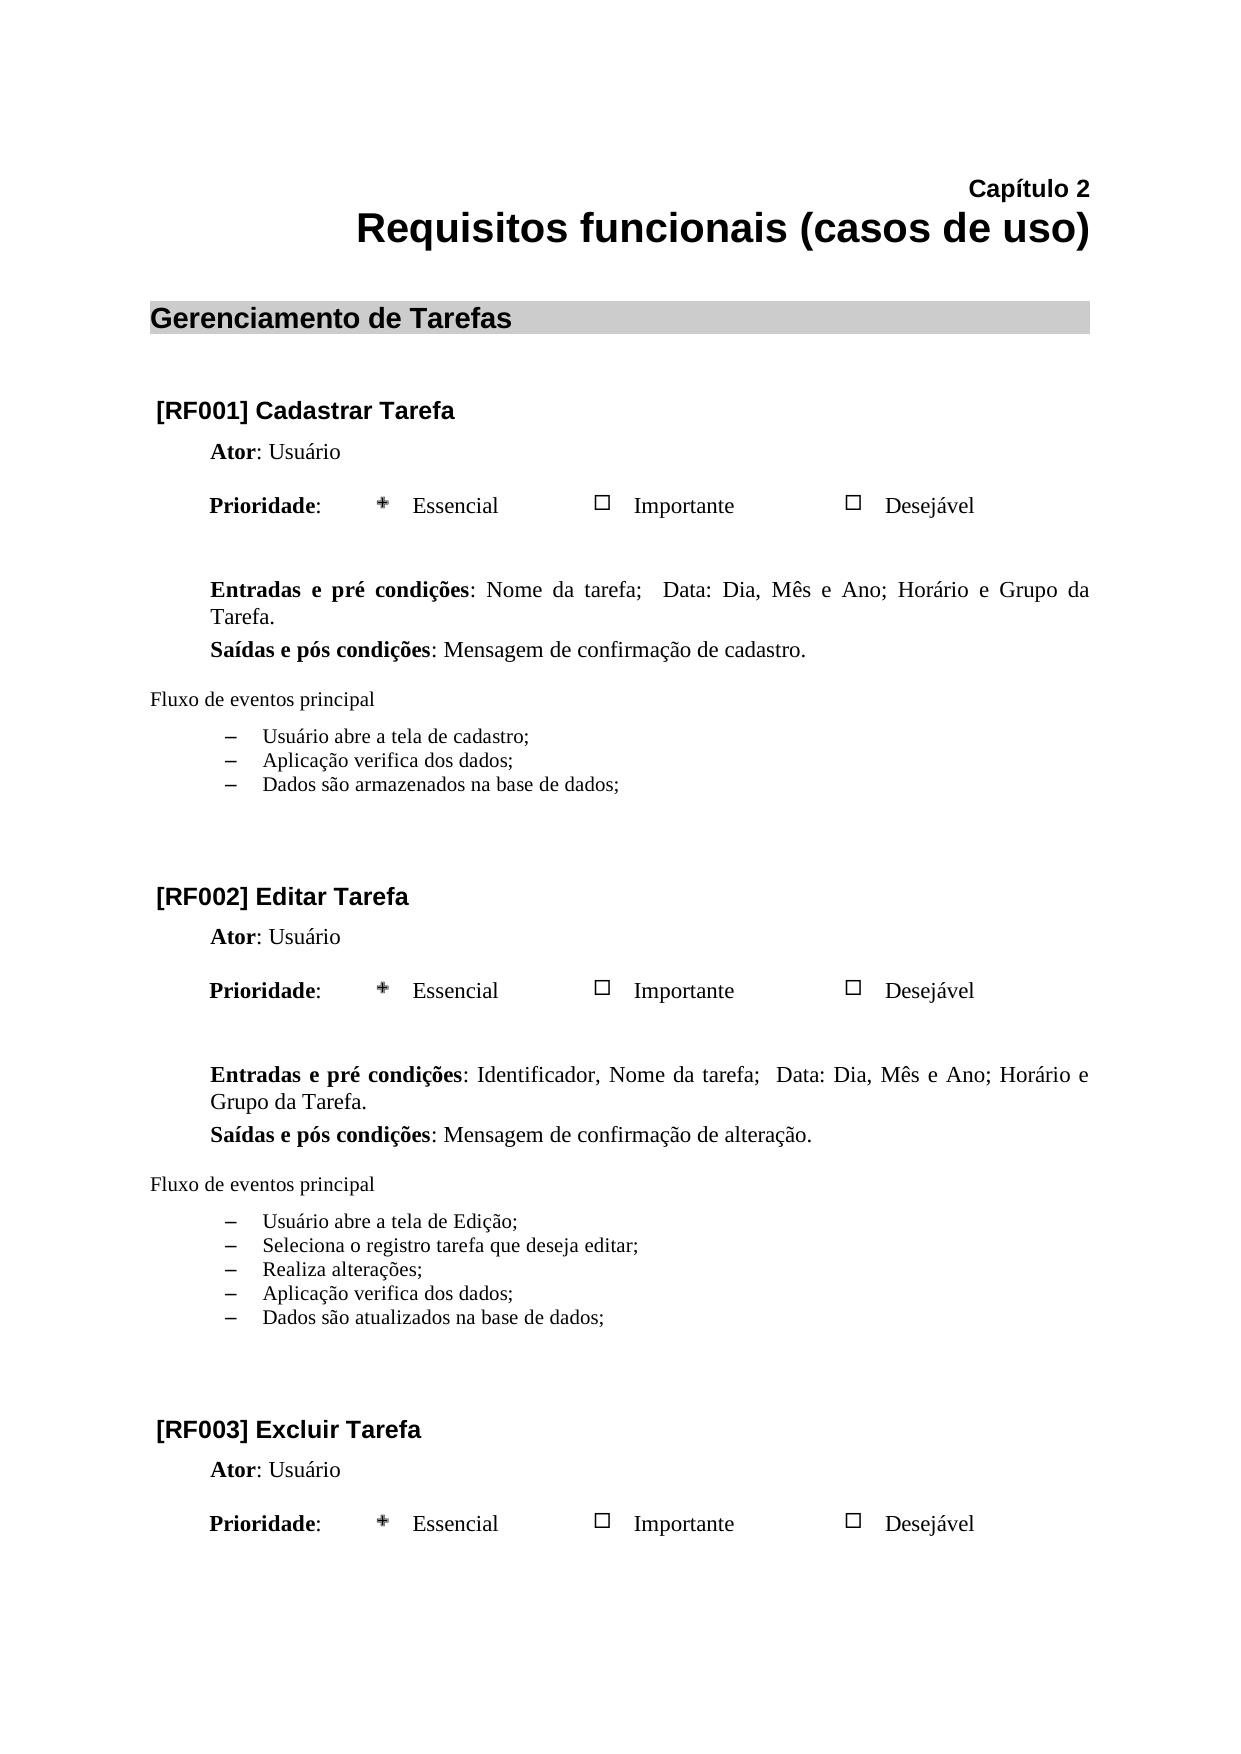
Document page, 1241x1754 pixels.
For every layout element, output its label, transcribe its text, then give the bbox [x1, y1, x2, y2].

table_header  [578, 471, 622, 539]
text Fluxo de eventos principal [150, 1172, 1090, 1196]
table_header X [357, 471, 401, 539]
text Entradas e pré condições: Nome da tarefa; Data: Dia, Mês e Ano; Horário e Grupo da Tarefa. [210, 576, 1090, 629]
table_header Essencial [401, 1489, 578, 1558]
table_header Importante [623, 1489, 829, 1558]
list Seleciona o registro tarefa que deseja editar; [225, 1233, 1090, 1257]
table_header Importante [623, 471, 829, 539]
text Ator: Usuário [210, 923, 1090, 949]
text [RF001] Cadastrar Tarefa [150, 396, 1090, 425]
table_header Prioridade: [194, 471, 357, 539]
text Capítulo 2 [210, 174, 1090, 203]
text Ator: Usuário [210, 1456, 1090, 1483]
table_header  [578, 1489, 622, 1558]
table_header Desejável [874, 956, 1017, 1025]
subtitle Requisitos funcionais (casos de uso) [150, 203, 1090, 251]
list Usuário abre a tela de Edição; [225, 1209, 1090, 1233]
table_header Desejável [874, 471, 1017, 539]
text Saídas e pós condições: Mensagem de confirmação de cadastro. [210, 635, 1090, 662]
table_header Prioridade: [194, 1489, 357, 1558]
table_header  [829, 471, 873, 539]
table_header  [829, 956, 873, 1025]
text Ator: Usuário [210, 438, 1090, 464]
text Fluxo de eventos principal [150, 687, 1090, 711]
list Dados são atualizados na base de dados; [225, 1305, 1090, 1329]
text [RF003] Excluir Tarefa [150, 1415, 1090, 1444]
text Saídas e pós condições: Mensagem de confirmação de alteração. [210, 1121, 1090, 1147]
table_header Essencial [401, 471, 578, 539]
table_header Essencial [401, 956, 578, 1025]
table_header X [357, 956, 401, 1025]
table_header Prioridade: [194, 956, 357, 1025]
list Dados são armazenados na base de dados; [225, 772, 1090, 796]
table_header  [829, 1489, 873, 1558]
list Usuário abre a tela de cadastro; [225, 723, 1090, 748]
table_header X [357, 1489, 401, 1558]
text [RF002] Editar Tarefa [150, 881, 1090, 910]
list Aplicação verifica dos dados; [225, 748, 1090, 772]
text Entradas e pré condições: Identificador, Nome da tarefa; Data: Dia, Mês e Ano; Horário e Grupo da Tarefa. [210, 1061, 1090, 1114]
subtitle Gerenciamento de Tarefas [150, 301, 1090, 334]
table_header  [578, 956, 622, 1025]
list Aplicação verifica dos dados; [225, 1281, 1090, 1305]
table_header Desejável [874, 1489, 1017, 1558]
table_header Importante [623, 956, 829, 1025]
list Realiza alterações; [225, 1257, 1090, 1281]
